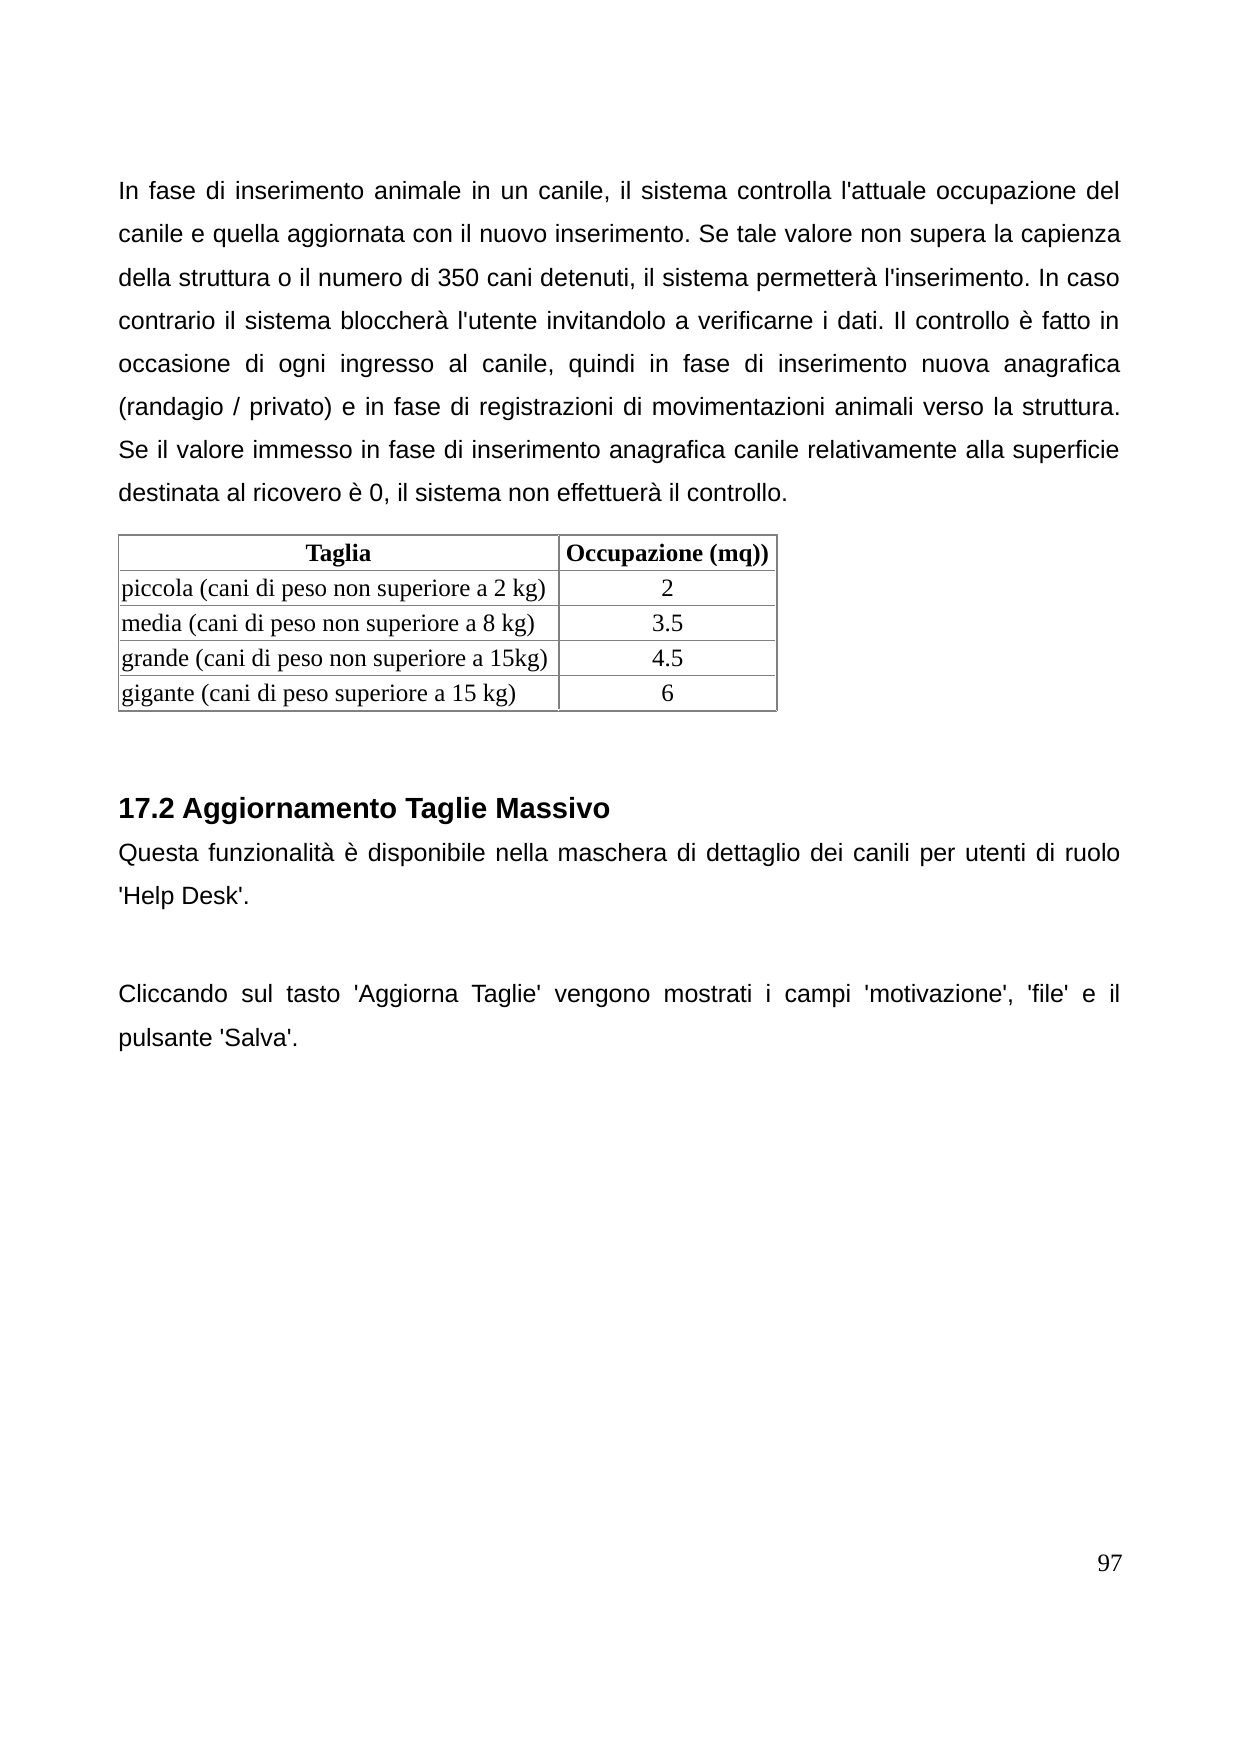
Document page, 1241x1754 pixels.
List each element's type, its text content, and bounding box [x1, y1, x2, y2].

table_cell 2 [560, 570, 776, 605]
table_cell 3.5 [560, 605, 776, 640]
table_cell 4.5 [560, 640, 776, 675]
table_cell grande (cani di peso non superiore a 15kg) [119, 641, 558, 675]
text In fase di inserimento animale in un canile, il sistema controlla l'attuale occupazione del canile e quella aggiornata con il nuovo inserimento. Se tale valore non supera la capienza della struttura o il numero di 350 cani detenuti, il sistema permetterà l'inserimento. In caso contrario il sistema bloccherà l'utente invitandolo a verificarne i dati. Il controllo è fatto in occasione di ogni ingresso al canile, quindi in fase di inserimento nuova anagrafica (randagio / privato) e in fase di registrazioni di movimentazioni animali verso la struttura. Se il valore immesso in fase di inserimento anagrafica canile relativamente alla superficie destinata al ricovero è 0, il sistema non effettuerà il controllo. [118, 176, 1122, 507]
subtitle 17.2 Aggiornamento Taglie Massivo [118, 792, 1122, 825]
table_cell media (cani di peso non superiore a 8 kg) [119, 606, 558, 640]
table_cell 6 [558, 675, 776, 710]
text Cliccando sul tasto 'Aggiorna Taglie' vengono mostrati i campi 'motivazione', 'file' e il pulsante 'Salva'. [118, 936, 1122, 1051]
table_header Taglia [119, 536, 558, 570]
table_header Occupazione (mq)) [560, 536, 776, 570]
text Questa funzionalità è disponibile nella maschera di dettaglio dei canili per utenti di ruolo 'Help Desk'. [118, 838, 1122, 909]
table_cell gigante (cani di peso superiore a 15 kg) [119, 676, 558, 710]
table_cell piccola (cani di peso non superiore a 2 kg) [119, 571, 558, 605]
